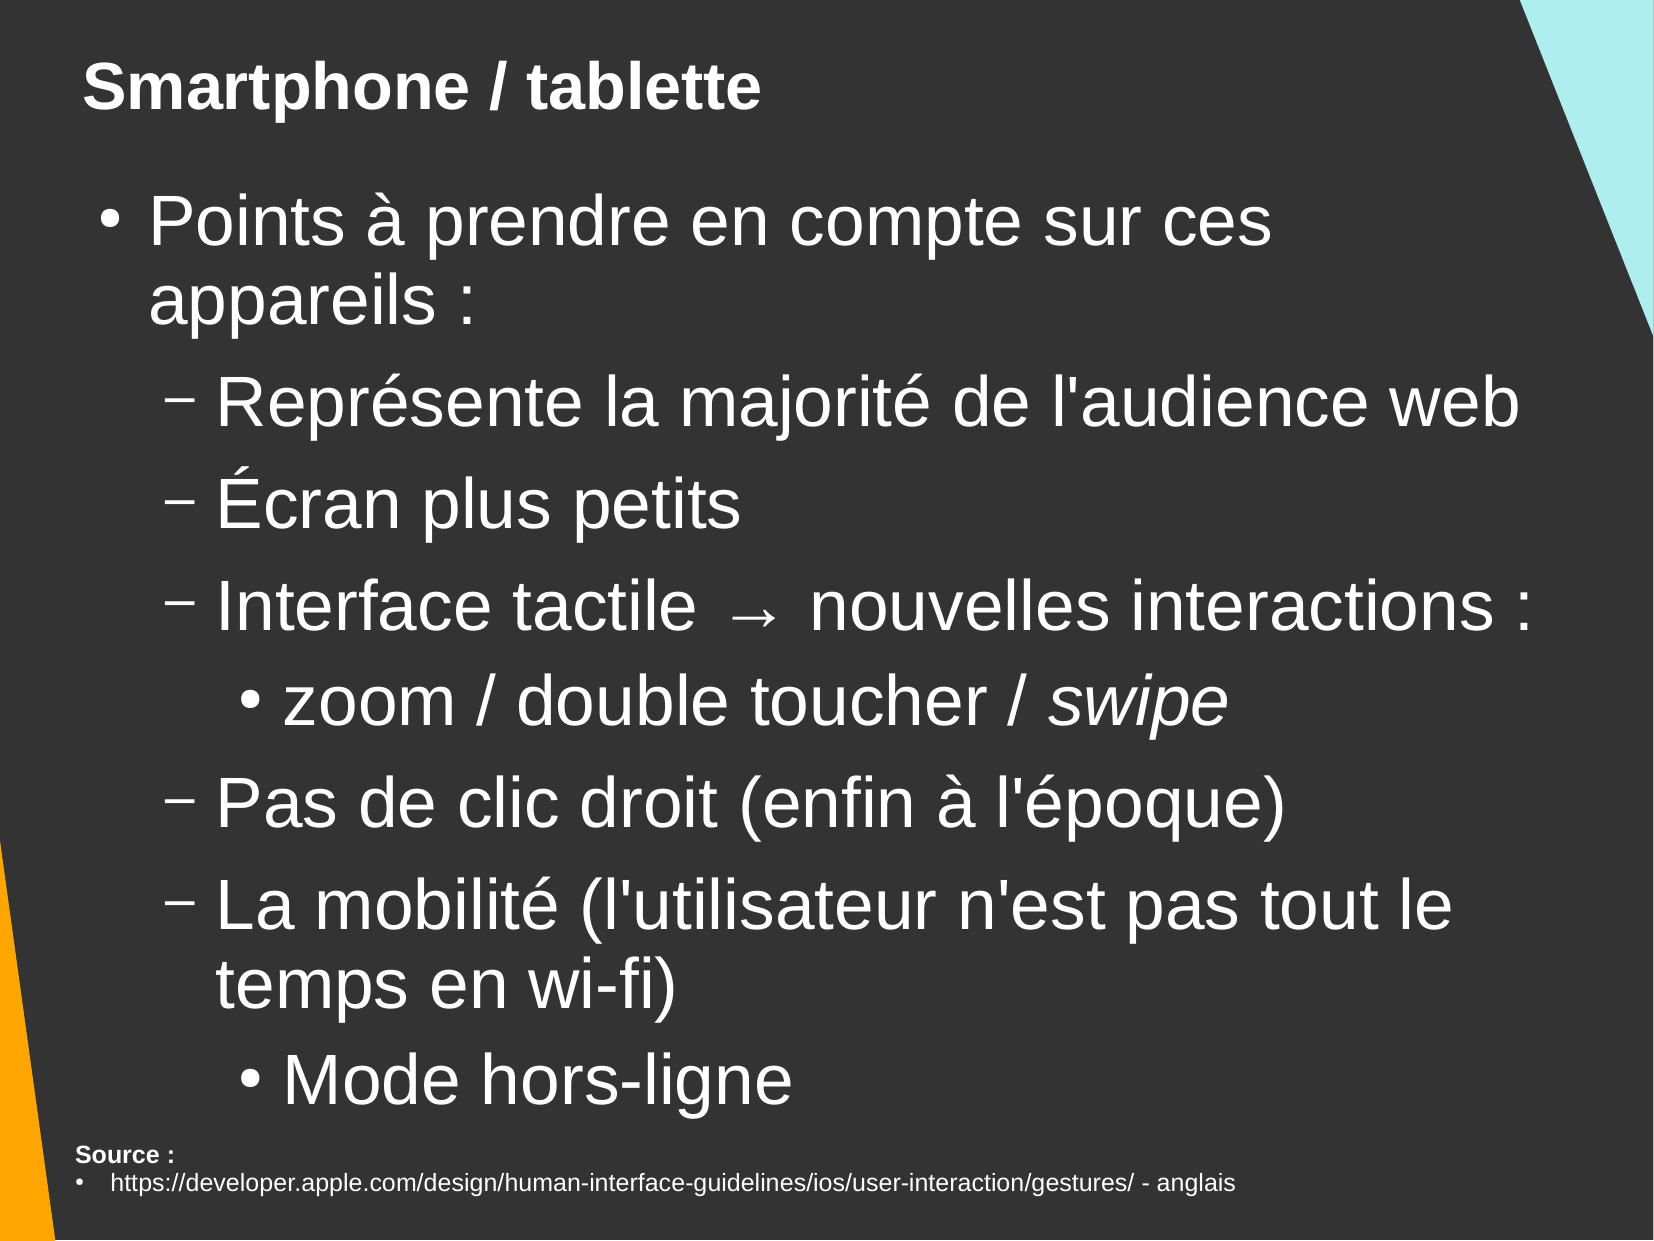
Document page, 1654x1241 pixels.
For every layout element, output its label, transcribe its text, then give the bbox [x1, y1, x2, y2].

list Points à prendre en compte sur ces appareils : Représente la majorité de l'audience web Écran plus petits Interface tactile → nouvelles interactions : zoom / double toucher / swipe Pas de clic droit (enfin à l'époque) La mobilité (l'utilisateur n'est pas tout le temps en wi-fi) Mode hors-ligne [80, 180, 1605, 1123]
text_box [0, 840, 56, 1241]
title Smartphone / tablette [82, 49, 1571, 152]
text_box Source : https://developer.apple.com/design/human-interface-guidelines/ios/user-interaction/gestures/ - anglais [60, 1133, 1546, 1241]
text_box [1519, 0, 1654, 338]
